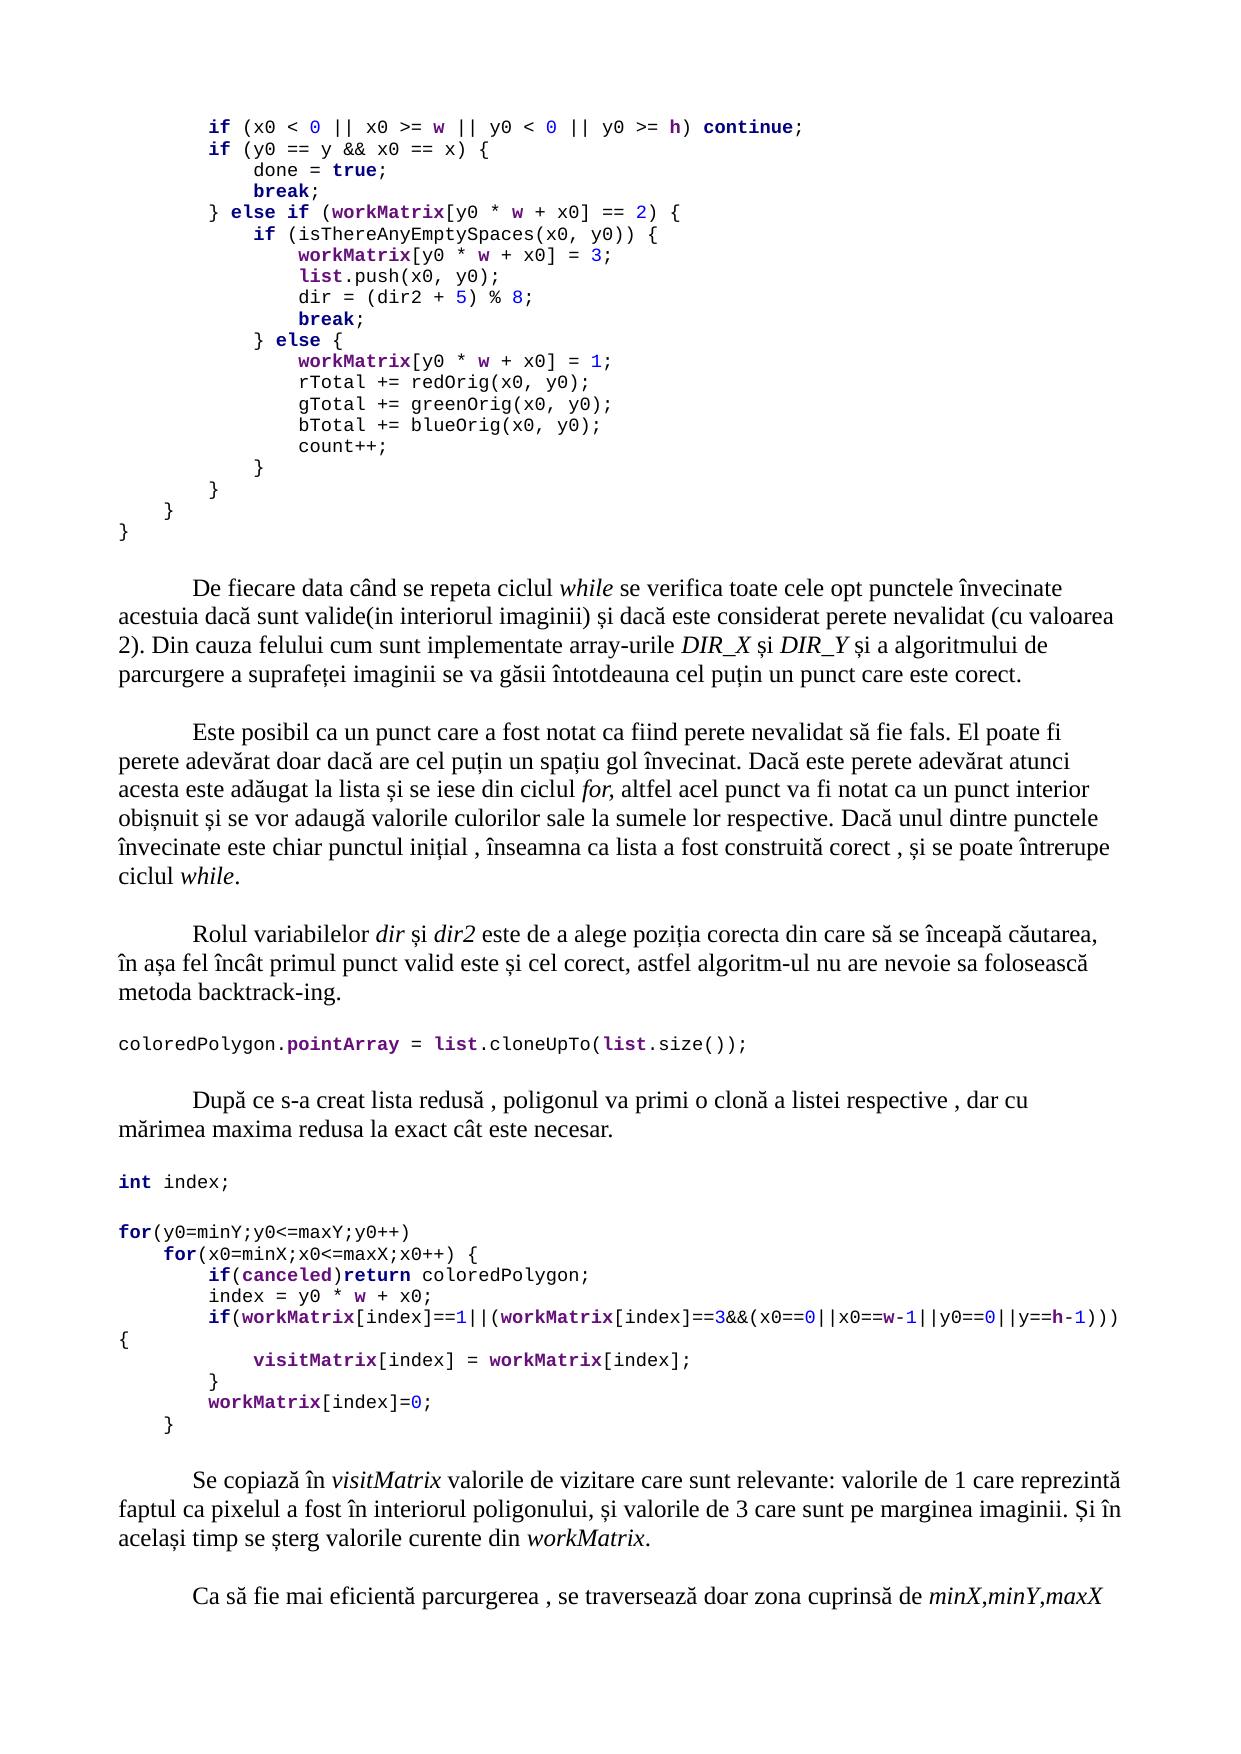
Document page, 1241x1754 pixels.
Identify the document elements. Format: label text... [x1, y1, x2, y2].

text if (x0 < 0 || x0 >= w || y0 < 0 || y0 >= h) continue; [118, 118, 1122, 139]
text done = true; [118, 161, 1122, 182]
text Rolul variabilelor dir și dir2 este de a alege poziția corecta din care să se înceapă căutarea, în așa fel încât primul punct valid este și cel corect, astfel algoritm-ul nu are nevoie sa folosească metoda backtrack-ing. [118, 919, 1122, 1005]
text break; [118, 182, 1122, 203]
text } [118, 522, 1122, 543]
text După ce s-a creat lista redusă , poligonul va primi o clonă a listei respective , dar cu mărimea maxima redusa la exact cât este necesar. [118, 1086, 1122, 1143]
text } [118, 458, 1122, 479]
text workMatrix[index]=0; [118, 1393, 1122, 1414]
text for(y0=minY;y0<=maxY;y0++) [118, 1223, 1122, 1244]
text gTotal += greenOrig(x0, y0); [118, 394, 1122, 416]
text rTotal += redOrig(x0, y0); [118, 373, 1122, 394]
text visitMatrix[index] = workMatrix[index]; [118, 1351, 1122, 1372]
text if(workMatrix[index]==1||(workMatrix[index]==3&&(x0==0||x0==w-1||y0==0||y==h-1))){ [118, 1308, 1122, 1351]
text } [118, 501, 1122, 522]
text dir = (dir2 + 5) % 8; [118, 288, 1122, 309]
text Se copiază în visitMatrix valorile de vizitare care sunt relevante: valorile de 1 care reprezintă faptul ca pixelul a fost în interiorul poligonului, și valorile de 3 care sunt pe marginea imaginii. Și în același timp se șterg valorile curente din workMatrix. [118, 1465, 1122, 1551]
text bTotal += blueOrig(x0, y0); [118, 416, 1122, 437]
text int index; [118, 1172, 1122, 1194]
text if (y0 == y && x0 == x) { [118, 139, 1122, 161]
text coloredPolygon.pointArray = list.cloneUpTo(list.size()); [118, 1035, 1122, 1056]
text } else { [118, 331, 1122, 352]
text for(x0=minX;x0<=maxX;x0++) { [118, 1244, 1122, 1266]
text workMatrix[y0 * w + x0] = 1; [118, 352, 1122, 373]
text } else if (workMatrix[y0 * w + x0] == 2) { [118, 203, 1122, 224]
text } [118, 479, 1122, 501]
text Este posibil ca un punct care a fost notat ca fiind perete nevalidat să fie fals. El poate fi perete adevărat doar dacă are cel puțin un spațiu gol învecinat. Dacă este perete adevărat atunci acesta este adăugat la lista și se iese din ciclul for, altfel acel punct va fi notat ca un punct interior obișnuit și se vor adaugă valorile culorilor sale la sumele lor respective. Dacă unul dintre punctele învecinate este chiar punctul inițial , înseamna ca lista a fost construită corect , și se poate întrerupe ciclul while. [118, 717, 1122, 889]
text De fiecare data când se repeta ciclul while se verifica toate cele opt punctele învecinate acestuia dacă sunt valide(in interiorul imaginii) și dacă este considerat perete nevalidat (cu valoarea 2). Din cauza felului cum sunt implementate array-urile DIR_X și DIR_Y și a algoritmului de parcurgere a suprafeței imaginii se va găsii întotdeauna cel puțin un punct care este corect. [118, 573, 1122, 688]
text list.push(x0, y0); [118, 267, 1122, 288]
text } [118, 1372, 1122, 1393]
text if(canceled)return coloredPolygon; [118, 1266, 1122, 1287]
text index = y0 * w + x0; [118, 1287, 1122, 1308]
text workMatrix[y0 * w + x0] = 3; [118, 246, 1122, 267]
text } [118, 1414, 1122, 1436]
text break; [118, 309, 1122, 331]
text if (isThereAnyEmptySpaces(x0, y0)) { [118, 224, 1122, 246]
text count++; [118, 437, 1122, 458]
text Ca să fie mai eficientă parcurgerea , se traversează doar zona cuprinsă de minX,minY,maxX [118, 1581, 1122, 1610]
